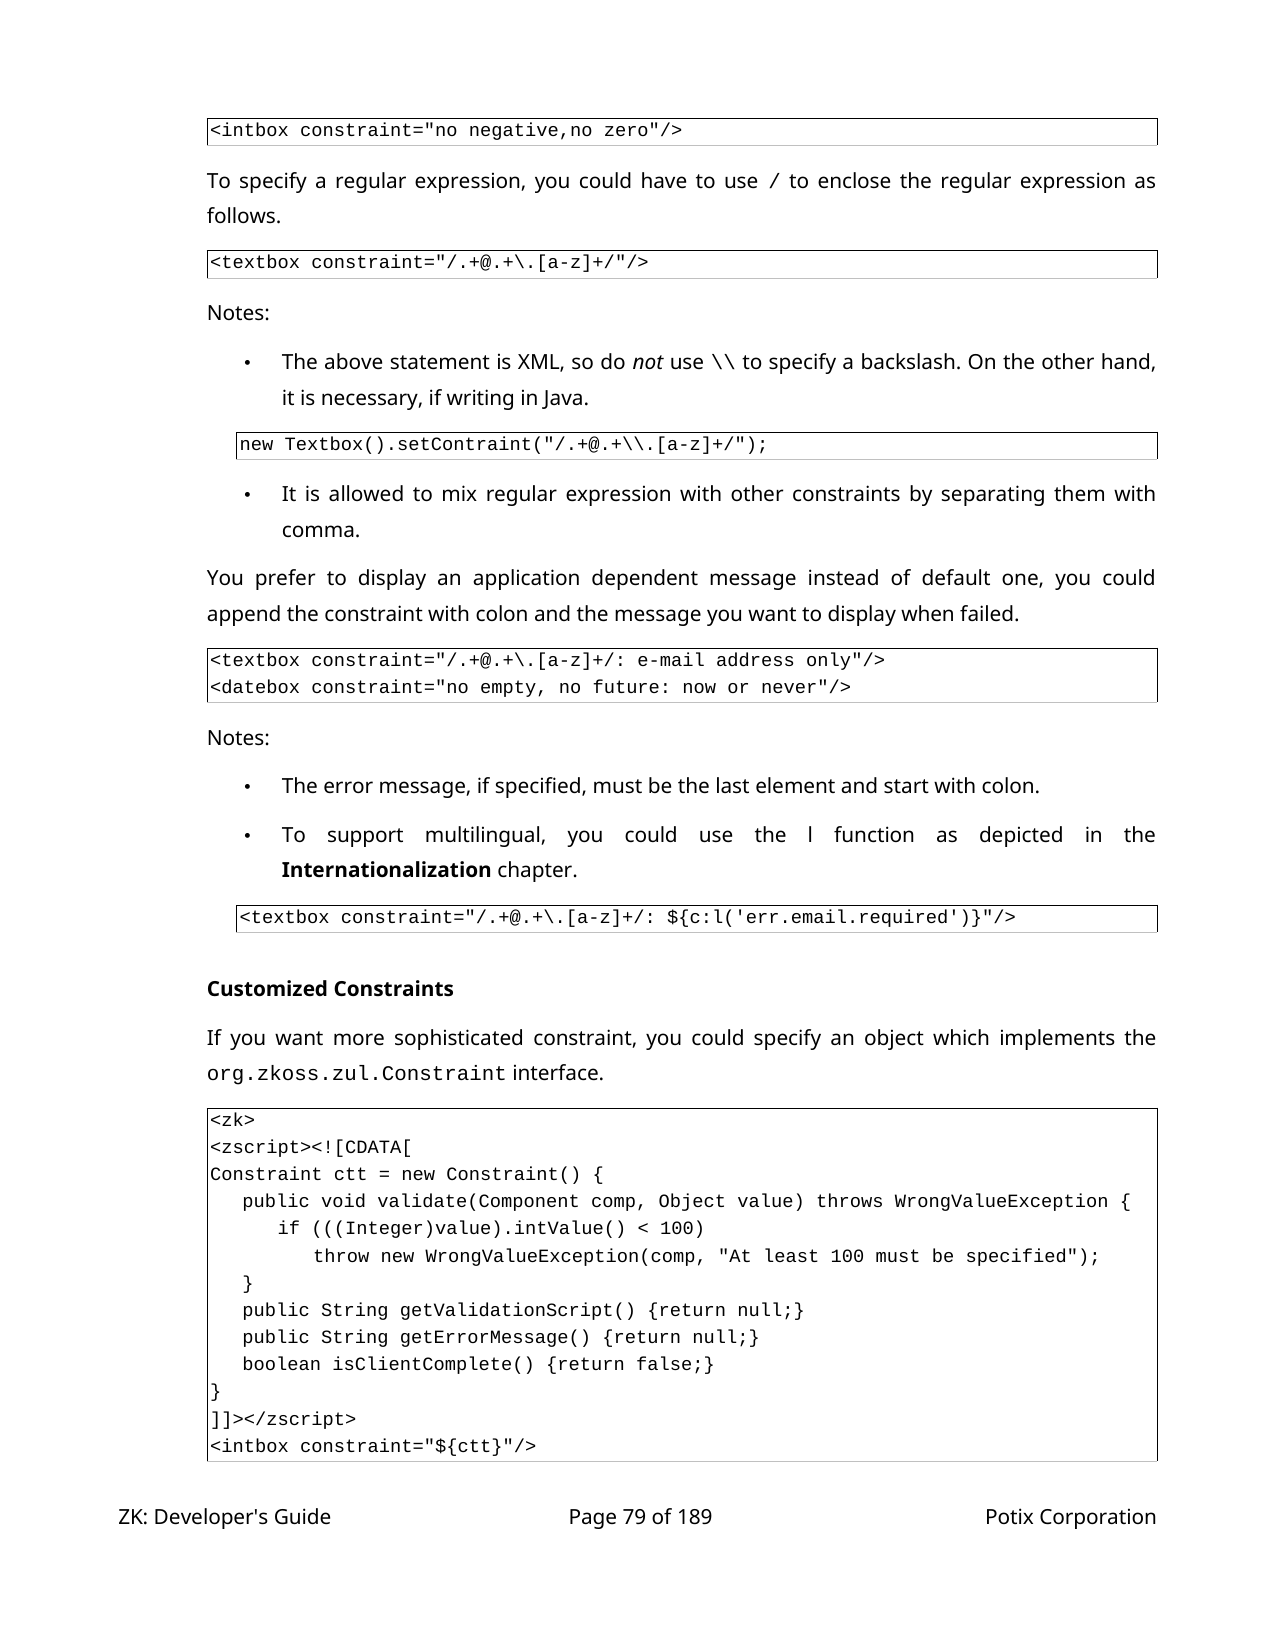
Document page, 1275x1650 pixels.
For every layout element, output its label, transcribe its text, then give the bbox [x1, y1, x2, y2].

text Notes: [207, 723, 1157, 751]
text boolean isClientComplete() {return false;} [208, 1352, 1157, 1376]
text ]]></zscript> [208, 1407, 1157, 1431]
list To support multilingual, you could use the l function as depicted in the Internationalization chapter. [244, 820, 1157, 884]
text <zk> [208, 1109, 1157, 1132]
text <intbox constraint="no negative,no zero"/> [208, 119, 1157, 145]
text <datebox constraint="no empty, no future: now or never"/> [208, 675, 1157, 702]
text If you want more sophisticated constraint, you could specify an object which implements the org.zkoss.zul.Constraint interface. [207, 1023, 1157, 1087]
text <textbox constraint="/.+@.+\.[a-z]+/: e-mail address only"/> [208, 649, 1157, 672]
text } [208, 1271, 1157, 1295]
text Constraint ctt = new Constraint() { [208, 1162, 1157, 1186]
text new Textbox().setContraint("/.+@.+\\.[a-z]+/"); [237, 433, 1157, 459]
text Notes: [207, 298, 1157, 327]
text You prefer to display an application dependent message instead of default one, you could append the constraint with colon and the message you want to display when failed. [207, 563, 1157, 627]
list It is allowed to mix regular expression with other constraints by separating them with comma. [244, 479, 1157, 543]
text <intbox constraint="${ctt}"/> [208, 1434, 1157, 1461]
text To specify a regular expression, you could have to use / to enclose the regular expression as follows. [207, 166, 1157, 230]
text <textbox constraint="/.+@.+\.[a-z]+/"/> [208, 251, 1157, 278]
subtitle Customized Constraints [207, 974, 1157, 1002]
text throw new WrongValueException(comp, "At least 100 must be specified"); [208, 1243, 1157, 1268]
text public void validate(Component comp, Object value) throws WrongValueException { [208, 1189, 1157, 1213]
text <zscript><![CDATA[ [208, 1135, 1157, 1159]
list The error message, if specified, must be the last element and start with colon. [244, 772, 1157, 800]
text public String getErrorMessage() {return null;} [208, 1325, 1157, 1349]
text <textbox constraint="/.+@.+\.[a-z]+/: ${c:l('err.email.required')}"/> [237, 906, 1157, 932]
list The above statement is XML, so do not use \\ to specify a backslash. On the other hand, it is necessary, if writing in Java. [244, 347, 1157, 411]
text if (((Integer)value).intValue() < 100) [208, 1216, 1157, 1241]
text } [208, 1379, 1157, 1404]
text public String getValidationScript() {return null;} [208, 1298, 1157, 1322]
